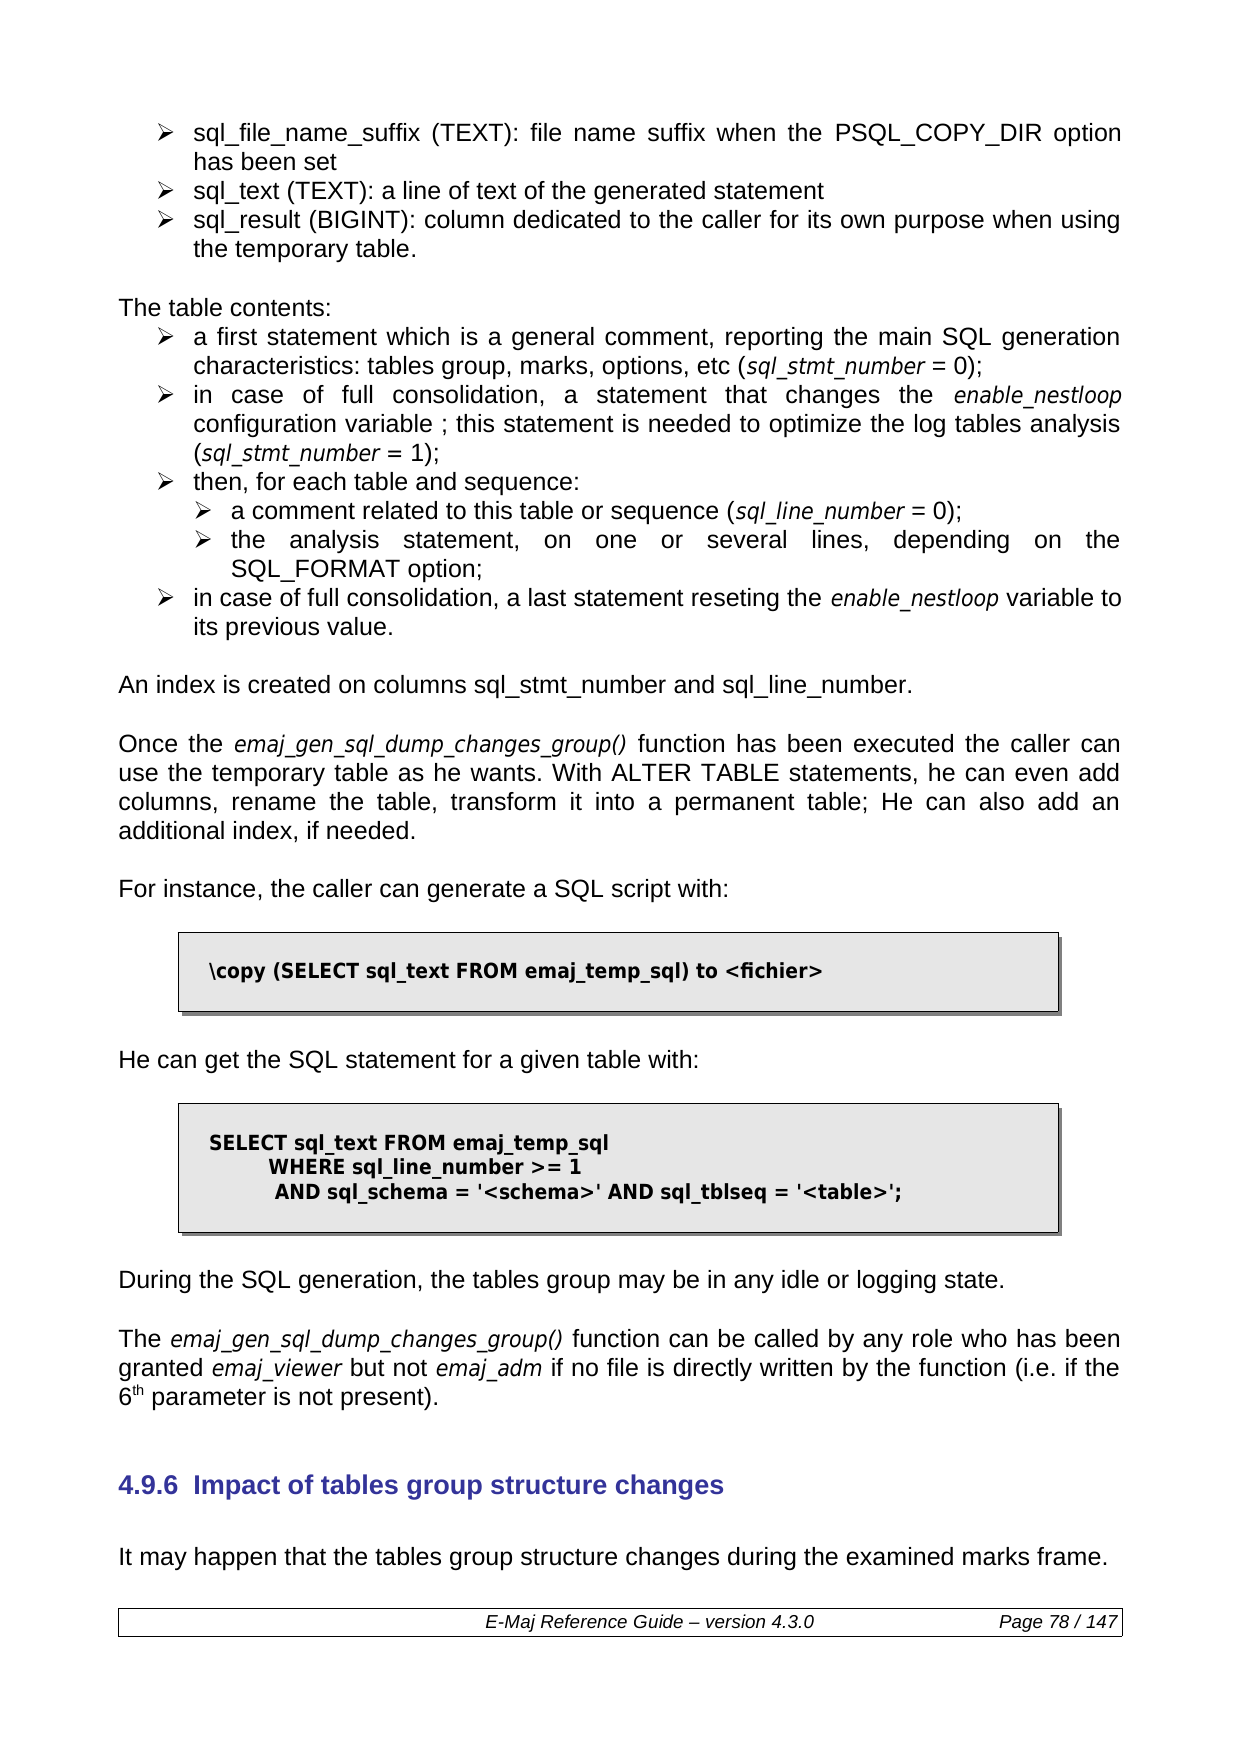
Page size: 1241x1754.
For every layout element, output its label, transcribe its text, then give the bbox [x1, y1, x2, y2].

text AND sql_schema = '<schema>' AND sql_tblseq = '<table>'; [179, 1177, 1058, 1201]
text \copy (SELECT sql_text FROM emaj_temp_sql) to <fichier> [179, 956, 1058, 981]
list the analysis statement, on one or several lines, depending on the SQL_FORMAT option; [193, 525, 1122, 583]
text SELECT sql_text FROM emaj_temp_sql [179, 1128, 1058, 1152]
text The emaj_gen_sql_dump_changes_group() function can be called by any role who has been granted emaj_viewer but not emaj_adm if no file is directly written by the function (i.e. if the 6th parameter is not present). [118, 1323, 1122, 1411]
text An index is created on columns sql_stmt_number and sql_line_number. [118, 670, 1122, 699]
list a first statement which is a general comment, reporting the main SQL generation characteristics: tables group, marks, options, etc (sql_stmt_number = 0); [156, 322, 1122, 380]
list in case of full consolidation, a statement that changes the enable_nestloop configuration variable ; this statement is needed to optimize the log tables analysis (sql_stmt_number = 1); [156, 380, 1122, 467]
text Once the emaj_gen_sql_dump_changes_group() function has been executed the caller can use the temporary table as he wants. With ALTER TABLE statements, he can even add columns, rename the table, transform it into a permanent table; He can also add an additional index, if needed. [118, 728, 1122, 845]
list in case of full consolidation, a last statement reseting the enable_nestloop variable to its previous value. [156, 583, 1122, 641]
list sql_result (BIGINT): column dedicated to the caller for its own purpose when using the temporary table. [156, 205, 1122, 263]
list sql_file_name_suffix (TEXT): file name suffix when the PSQL_COPY_DIR option has been set [156, 118, 1122, 176]
list sql_text (TEXT): a line of text of the generated statement [156, 176, 1122, 205]
list a comment related to this table or sequence (sql_line_number = 0); [193, 496, 1122, 525]
list then, for each table and sequence: [156, 467, 1122, 496]
text For instance, the caller can generate a SQL script with: [118, 874, 1122, 903]
text During the SQL generation, the tables group may be in any idle or logging state. [118, 1265, 1122, 1294]
text It may happen that the tables group structure changes during the examined marks frame. [118, 1541, 1122, 1571]
text He can get the SQL statement for a given table with: [118, 1045, 1122, 1074]
subtitle Impact of tables group structure changes [118, 1469, 1122, 1500]
text The table contents: [118, 292, 1122, 322]
text WHERE sql_line_number >= 1 [179, 1152, 1058, 1177]
